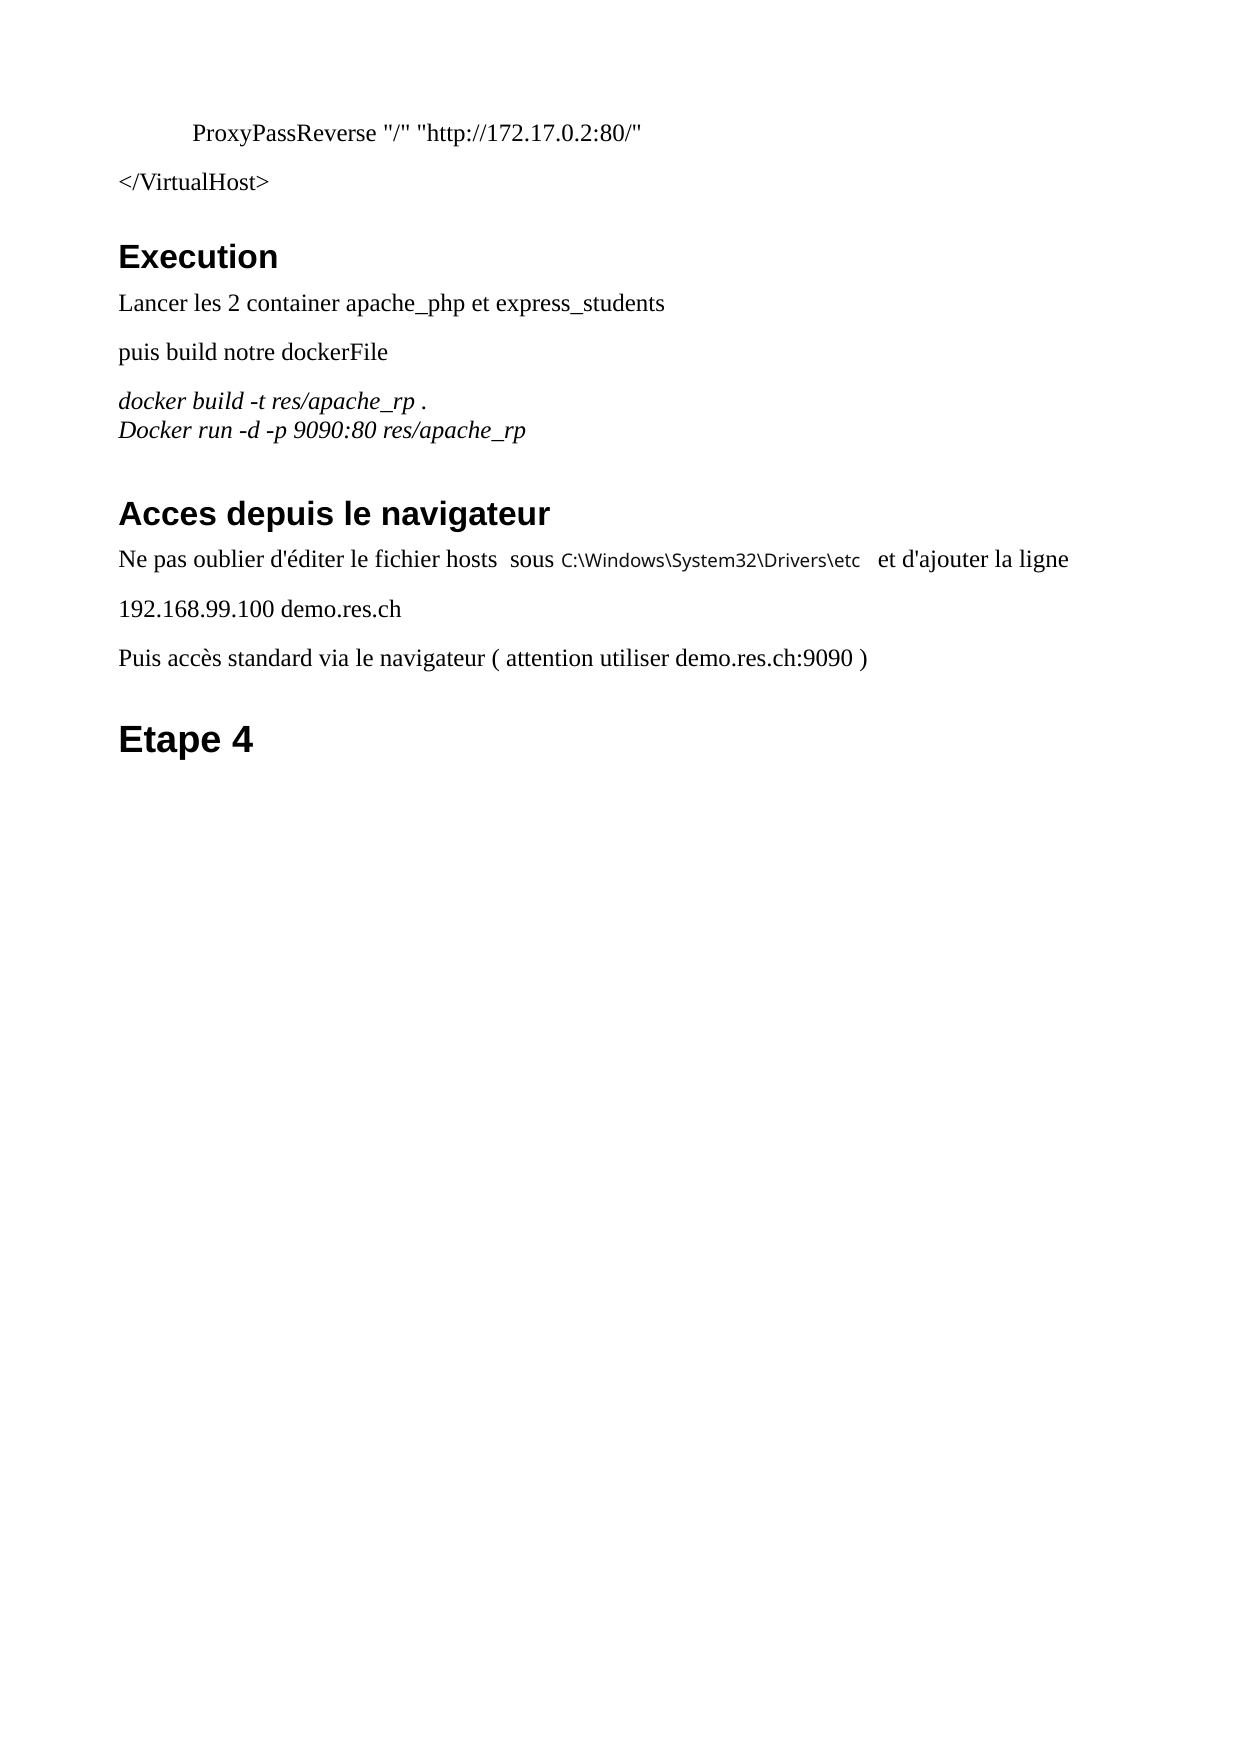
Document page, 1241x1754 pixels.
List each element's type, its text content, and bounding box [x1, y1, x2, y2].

text Lancer les 2 container apache_php et express_students [118, 288, 1122, 317]
subtitle Acces depuis le navigateur [118, 493, 1122, 532]
text </VirtualHost> [118, 167, 1122, 196]
subtitle Etape 4 [118, 717, 1122, 760]
subtitle Execution [118, 237, 1122, 276]
text ProxyPassReverse "/" "http://172.17.0.2:80/" [118, 118, 1122, 147]
text 192.168.99.100 demo.res.ch [118, 594, 1122, 622]
text Docker run -d -p 9090:80 res/apache_rp [118, 415, 1122, 444]
text docker build -t res/apache_rp . [118, 386, 1122, 415]
text Puis accès standard via le navigateur ( attention utiliser demo.res.ch:9090 ) [118, 643, 1122, 671]
text Ne pas oublier d'éditer le fichier hosts sous C:\Windows\System32\Drivers\etc et d'ajouter la ligne [118, 544, 1122, 573]
text puis build notre dockerFile [118, 337, 1122, 366]
